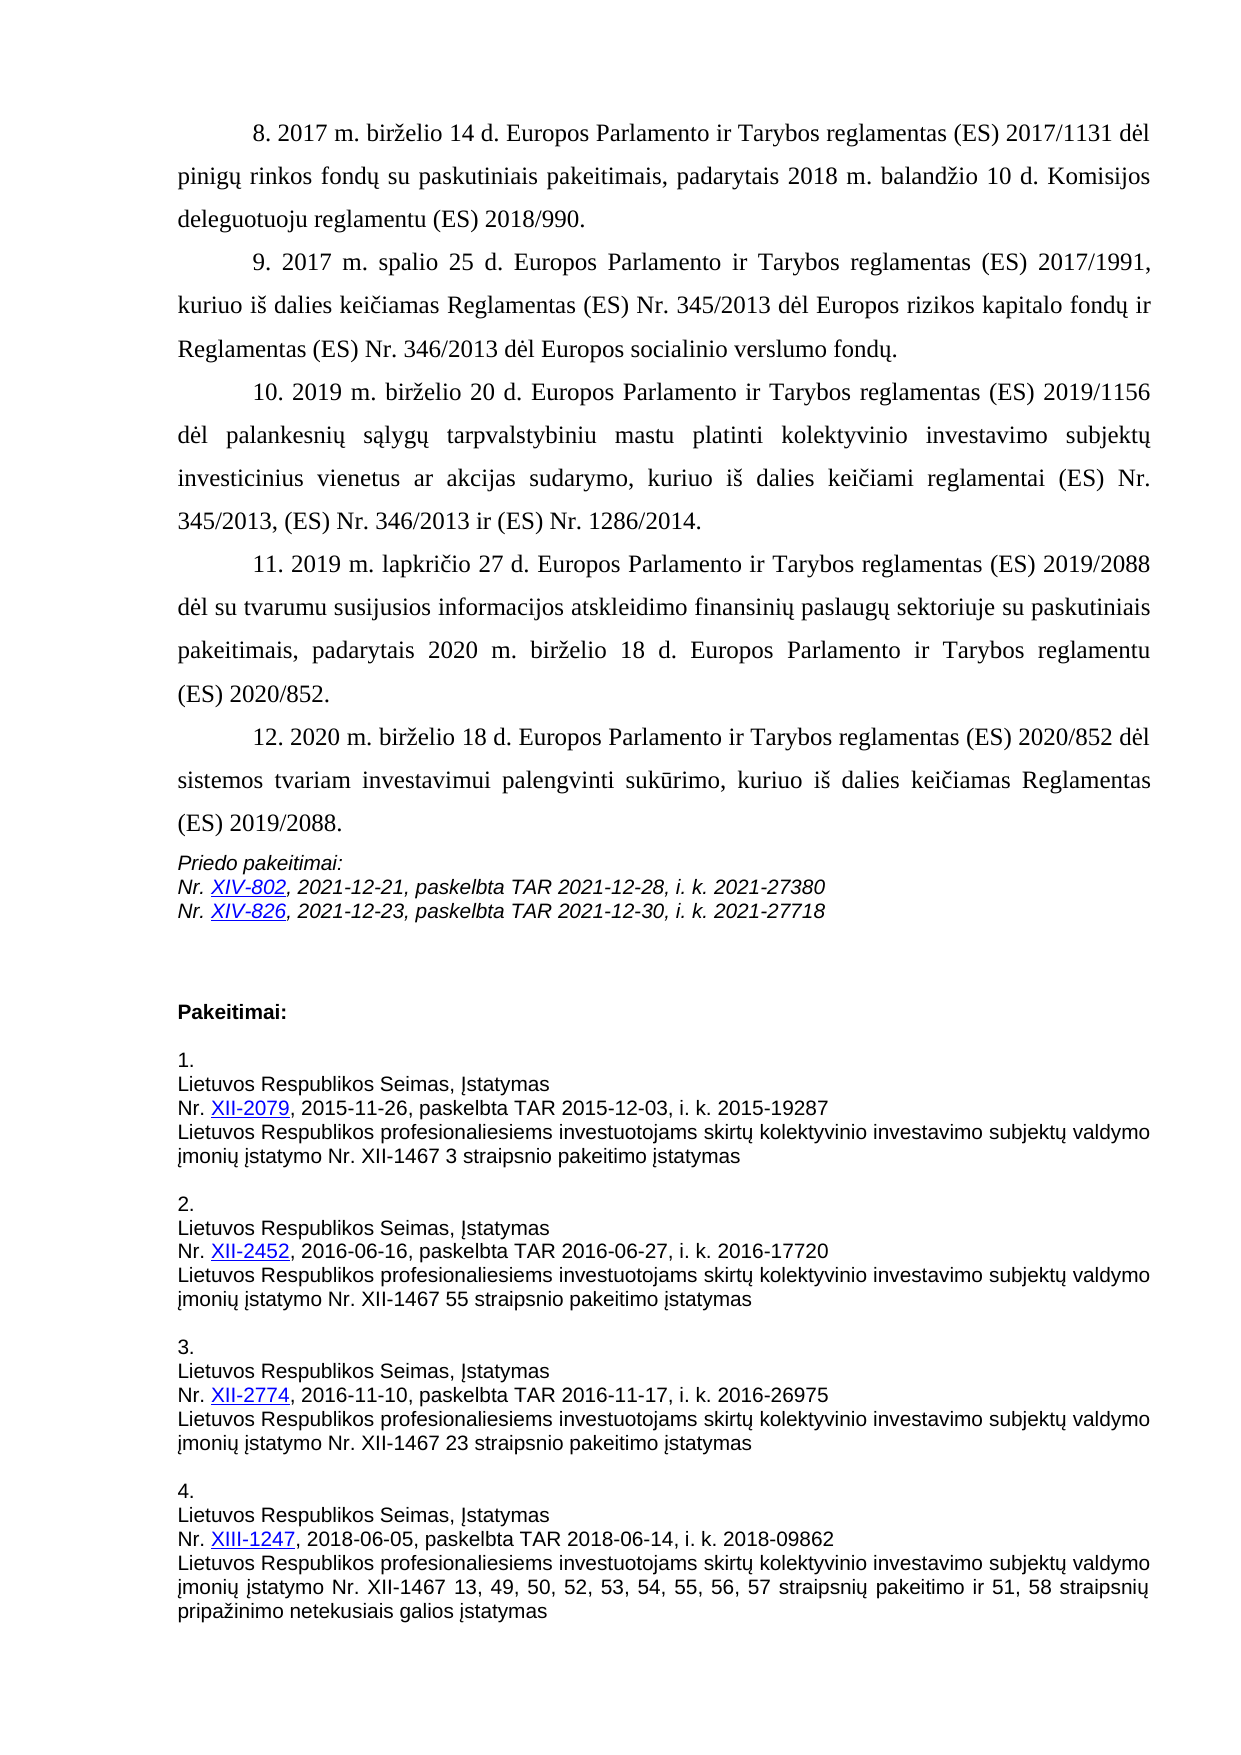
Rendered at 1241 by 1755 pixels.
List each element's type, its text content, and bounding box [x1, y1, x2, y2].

text Priedo pakeitimai: [177, 851, 1152, 875]
text Nr. XII-2079, 2015-11-26, paskelbta TAR 2015-12-03, i. k. 2015-19287 [177, 1096, 1152, 1119]
text Nr. XII-2452, 2016-06-16, paskelbta TAR 2016-06-27, i. k. 2016-17720 [177, 1239, 1152, 1263]
text 12. 2020 m. birželio 18 d. Europos Parlamento ir Tarybos reglamentas (ES) 2020/852 dėl sistemos tvariam investavimui palengvinti sukūrimo, kuriuo iš dalies keičiamas Reglamentas (ES) 2019/2088. [177, 722, 1152, 837]
text Lietuvos Respublikos Seimas, Įstatymas [177, 1503, 1152, 1527]
text Lietuvos Respublikos profesionaliesiems investuotojams skirtų kolektyvinio investavimo subjektų valdymo įmonių įstatymo Nr. XII-1467 23 straipsnio pakeitimo įstatymas [177, 1407, 1152, 1455]
text 1. [177, 1048, 1152, 1072]
text Lietuvos Respublikos profesionaliesiems investuotojams skirtų kolektyvinio investavimo subjektų valdymo įmonių įstatymo Nr. XII-1467 3 straipsnio pakeitimo įstatymas [177, 1119, 1152, 1167]
text 4. [177, 1479, 1152, 1503]
text Nr. XIII-1247, 2018-06-05, paskelbta TAR 2018-06-14, i. k. 2018-09862 [177, 1527, 1152, 1551]
text 8. 2017 m. birželio 14 d. Europos Parlamento ir Tarybos reglamentas (ES) 2017/1131 dėl pinigų rinkos fondų su paskutiniais pakeitimais, padarytais 2018 m. balandžio 10 d. Komisijos deleguotuoju reglamentu (ES) 2018/990. [177, 118, 1152, 233]
text Pakeitimai: [177, 1000, 1152, 1024]
text 9. 2017 m. spalio 25 d. Europos Parlamento ir Tarybos reglamentas (ES) 2017/1991, kuriuo iš dalies keičiamas Reglamentas (ES) Nr. 345/2013 dėl Europos rizikos kapitalo fondų ir Reglamentas (ES) Nr. 346/2013 dėl Europos socialinio verslumo fondų. [177, 247, 1152, 362]
text Lietuvos Respublikos profesionaliesiems investuotojams skirtų kolektyvinio investavimo subjektų valdymo įmonių įstatymo Nr. XII-1467 55 straipsnio pakeitimo įstatymas [177, 1263, 1152, 1311]
text Nr. XIV-802, 2021-12-21, paskelbta TAR 2021-12-28, i. k. 2021-27380 [177, 875, 1152, 899]
text 10. 2019 m. birželio 20 d. Europos Parlamento ir Tarybos reglamentas (ES) 2019/1156 dėl palankesnių sąlygų tarpvalstybiniu mastu platinti kolektyvinio investavimo subjektų investicinius vienetus ar akcijas sudarymo, kuriuo iš dalies keičiami reglamentai (ES) Nr. 345/2013, (ES) Nr. 346/2013 ir (ES) Nr. 1286/2014. [177, 377, 1152, 535]
text Nr. XII-2774, 2016-11-10, paskelbta TAR 2016-11-17, i. k. 2016-26975 [177, 1383, 1152, 1407]
text Lietuvos Respublikos profesionaliesiems investuotojams skirtų kolektyvinio investavimo subjektų valdymo įmonių įstatymo Nr. XII-1467 13, 49, 50, 52, 53, 54, 55, 56, 57 straipsnių pakeitimo ir 51, 58 straipsnių pripažinimo netekusiais galios įstatymas [177, 1551, 1152, 1623]
text 11. 2019 m. lapkričio 27 d. Europos Parlamento ir Tarybos reglamentas (ES) 2019/2088 dėl su tvarumu susijusios informacijos atskleidimo finansinių paslaugų sektoriuje su paskutiniais pakeitimais, padarytais 2020 m. birželio 18 d. Europos Parlamento ir Tarybos reglamentu (ES) 2020/852. [177, 549, 1152, 707]
text Lietuvos Respublikos Seimas, Įstatymas [177, 1359, 1152, 1383]
text Lietuvos Respublikos Seimas, Įstatymas [177, 1215, 1152, 1239]
text Lietuvos Respublikos Seimas, Įstatymas [177, 1072, 1152, 1096]
text 2. [177, 1191, 1152, 1215]
text Nr. XIV-826, 2021-12-23, paskelbta TAR 2021-12-30, i. k. 2021-27718 [177, 899, 1152, 923]
text 3. [177, 1335, 1152, 1359]
